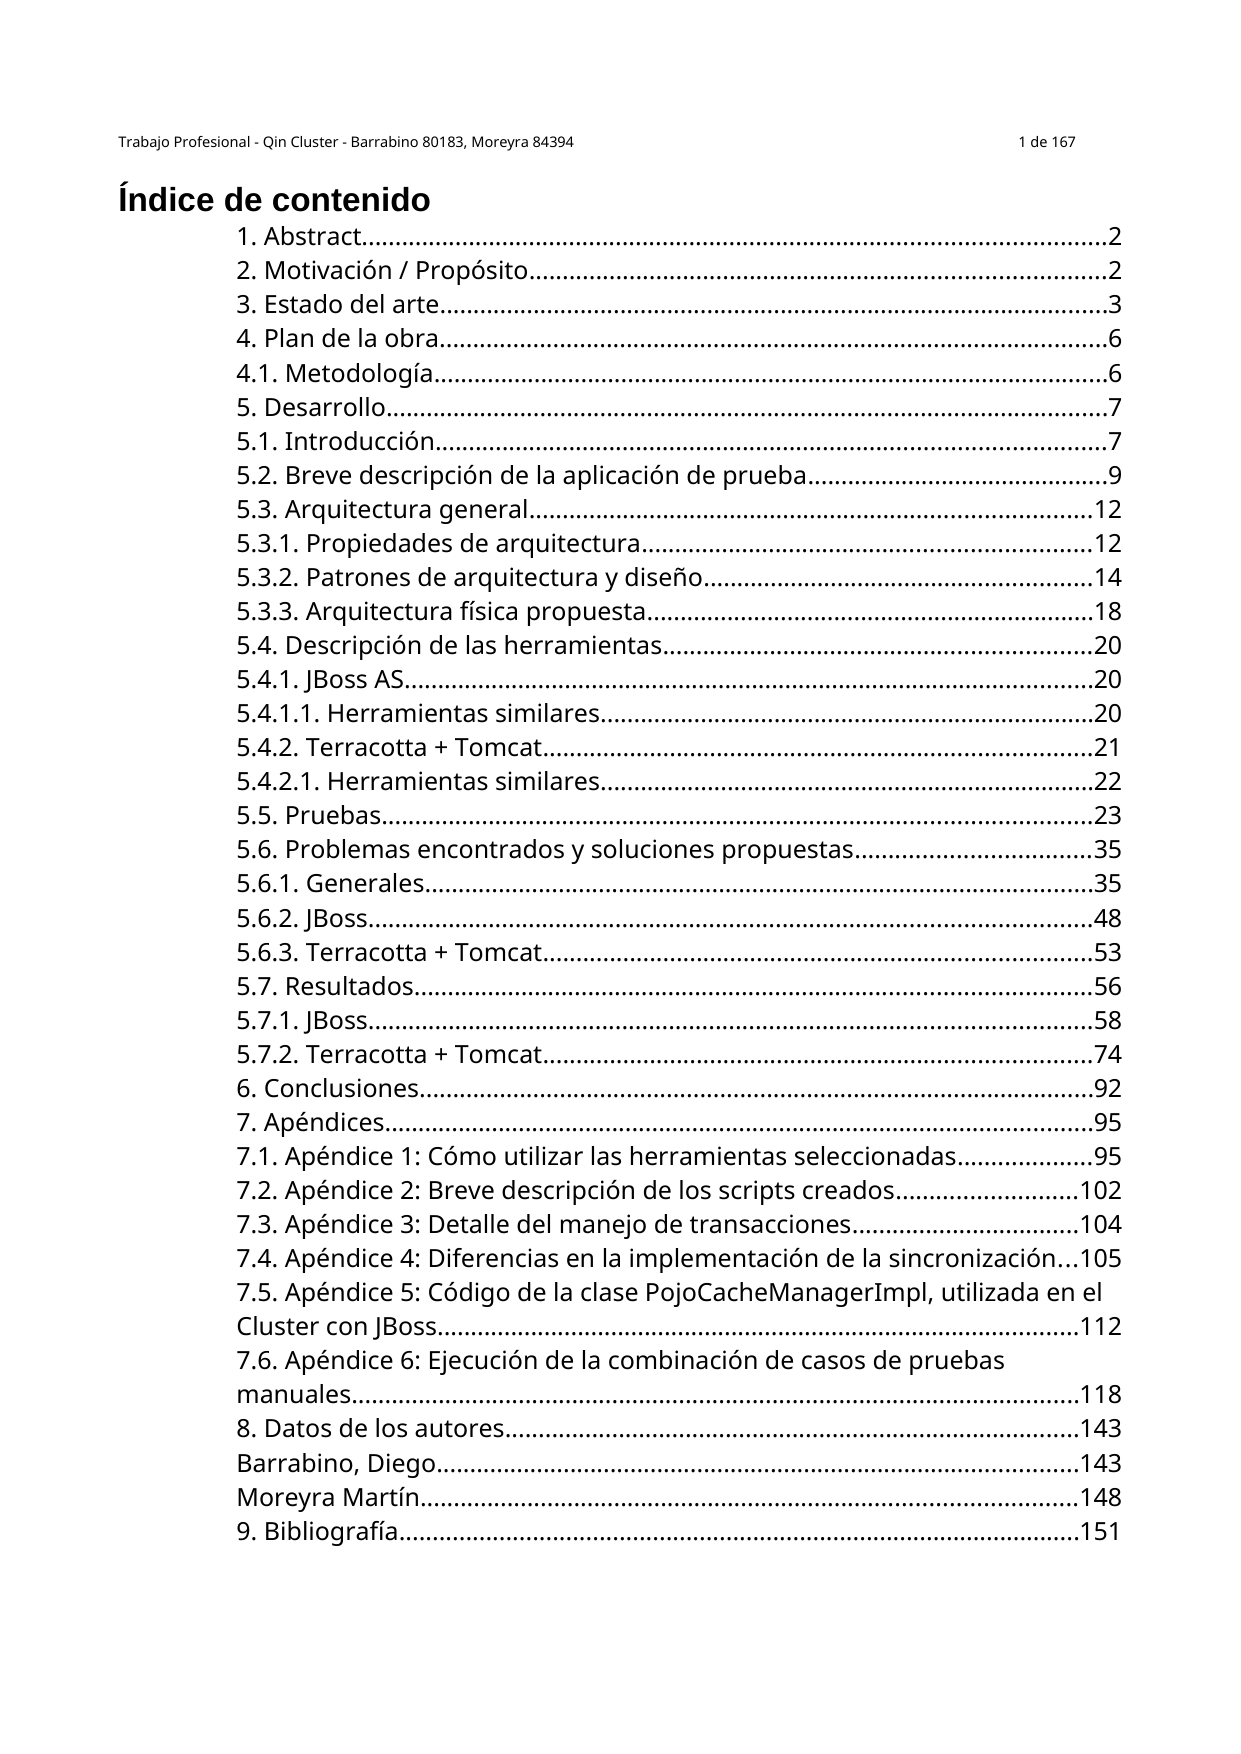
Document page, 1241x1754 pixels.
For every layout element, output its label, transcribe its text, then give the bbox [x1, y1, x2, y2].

text 7.5. Apéndice 5: Código de la clase PojoCacheManagerImpl, utilizada en el Cluster con JBoss 112 [236, 1275, 1122, 1343]
text 5.7.1. JBoss 58 [236, 1002, 1122, 1036]
text Moreyra Martín 148 [236, 1479, 1122, 1513]
text 5.5. Pruebas 23 [236, 798, 1122, 832]
text 5. Desarrollo 7 [236, 389, 1122, 423]
text Barrabino, Diego 143 [236, 1445, 1122, 1479]
text 5.1. Introducción 7 [236, 423, 1122, 457]
text 8. Datos de los autores 143 [236, 1411, 1122, 1445]
text 4.1. Metodología 6 [236, 355, 1122, 389]
text 1. Abstract 2 [236, 219, 1122, 253]
text 5.6.3. Terracotta + Tomcat 53 [236, 934, 1122, 968]
text 7.3. Apéndice 3: Detalle del manejo de transacciones 104 [236, 1207, 1122, 1241]
text 5.4.2. Terracotta + Tomcat 21 [236, 730, 1122, 764]
text 3. Estado del arte 3 [236, 287, 1122, 321]
text 5.7.2. Terracotta + Tomcat 74 [236, 1036, 1122, 1071]
text 4. Plan de la obra 6 [236, 321, 1122, 355]
text 5.3.2. Patrones de arquitectura y diseño 14 [236, 559, 1122, 594]
text 7.6. Apéndice 6: Ejecución de la combinación de casos de pruebas manuales 118 [236, 1343, 1122, 1411]
text 5.6. Problemas encontrados y soluciones propuestas 35 [236, 832, 1122, 866]
text 2. Motivación / Propósito 2 [236, 253, 1122, 287]
text 5.4.1. JBoss AS 20 [236, 662, 1122, 696]
text 5.3.1. Propiedades de arquitectura 12 [236, 526, 1122, 559]
text 9. Bibliografía 151 [236, 1513, 1122, 1547]
text 5.3. Arquitectura general 12 [236, 491, 1122, 526]
text 5.2. Breve descripción de la aplicación de prueba 9 [236, 457, 1122, 491]
text 5.4. Descripción de las herramientas 20 [236, 628, 1122, 662]
text 7.1. Apéndice 1: Cómo utilizar las herramientas seleccionadas 95 [236, 1139, 1122, 1173]
text 5.6.1. Generales 35 [236, 866, 1122, 900]
text 5.3.3. Arquitectura física propuesta 18 [236, 594, 1122, 628]
text 5.7. Resultados 56 [236, 968, 1122, 1002]
text 5.4.2.1. Herramientas similares 22 [236, 764, 1122, 798]
text 6. Conclusiones 92 [236, 1071, 1122, 1104]
subtitle Índice de contenido [118, 182, 1122, 219]
text 7. Apéndices 95 [236, 1104, 1122, 1139]
text 7.4. Apéndice 4: Diferencias en la implementación de la sincronización 105 [236, 1241, 1122, 1275]
text 7.2. Apéndice 2: Breve descripción de los scripts creados 102 [236, 1173, 1122, 1207]
text 5.4.1.1. Herramientas similares 20 [236, 696, 1122, 730]
text 5.6.2. JBoss 48 [236, 900, 1122, 934]
